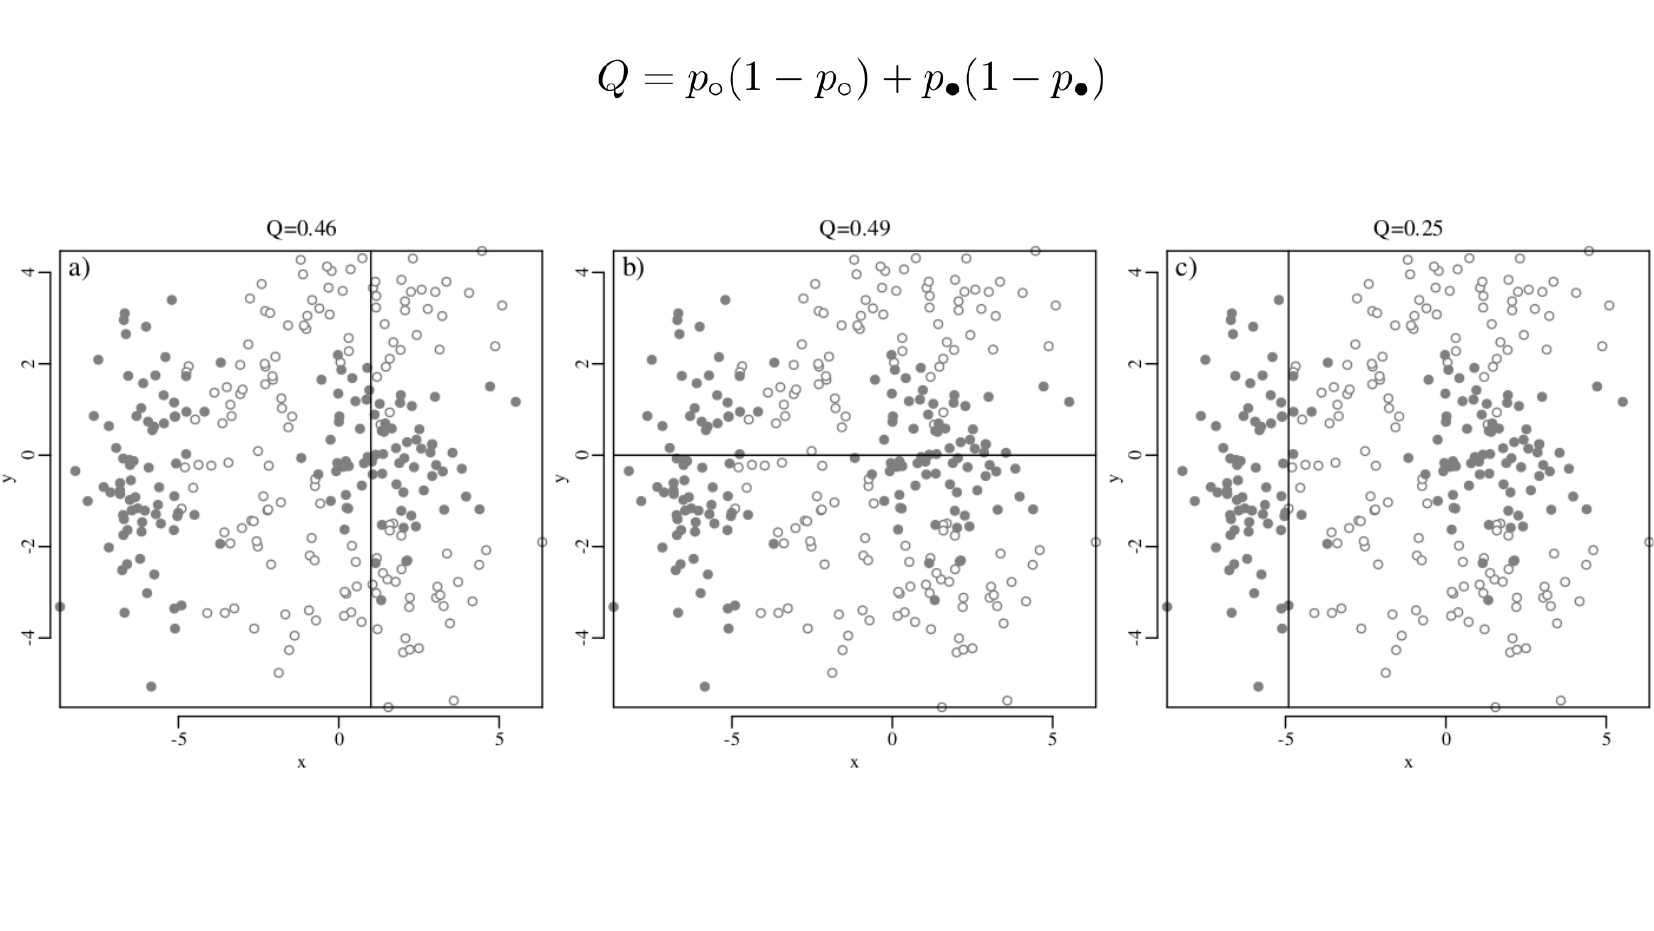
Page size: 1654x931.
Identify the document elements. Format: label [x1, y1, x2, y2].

picture [0, 212, 1654, 770]
picture [590, 48, 1111, 110]
